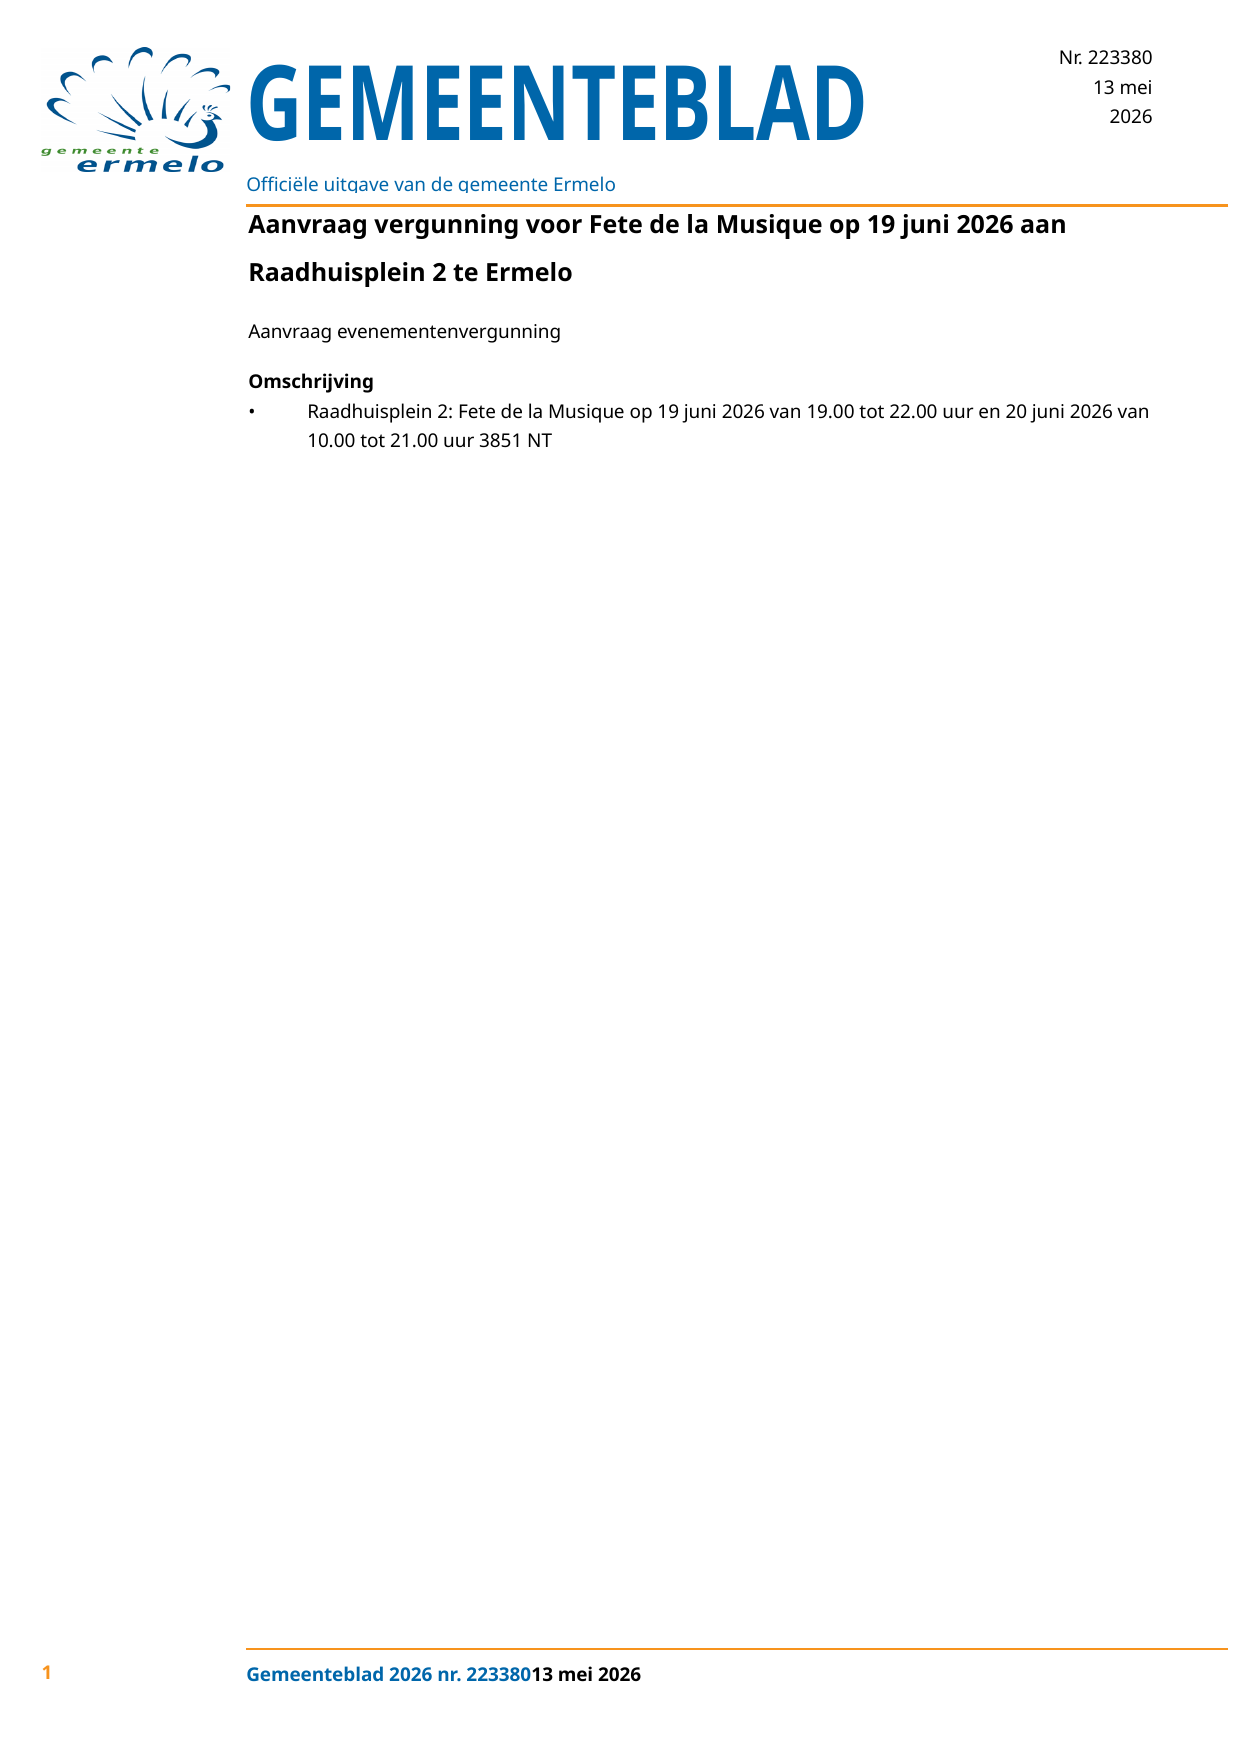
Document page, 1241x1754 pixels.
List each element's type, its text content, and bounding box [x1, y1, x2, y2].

picture [41, 47, 231, 172]
list Raadhuisplein 2: Fete de la Musique op 19 juni 2026 van 19.00 tot 22.00 uur en 20 juni 2026 van 10.00 tot 21.00 uur 3851 NT [248, 398, 1152, 453]
text Aanvraag evenementenvergunning [248, 318, 1152, 344]
text Aanvraag vergunning voor Fete de la Musique op 19 juni 2026 aan Raadhuisplein 2 te Ermelo [248, 207, 1152, 288]
text Omschrijving [248, 368, 1152, 394]
